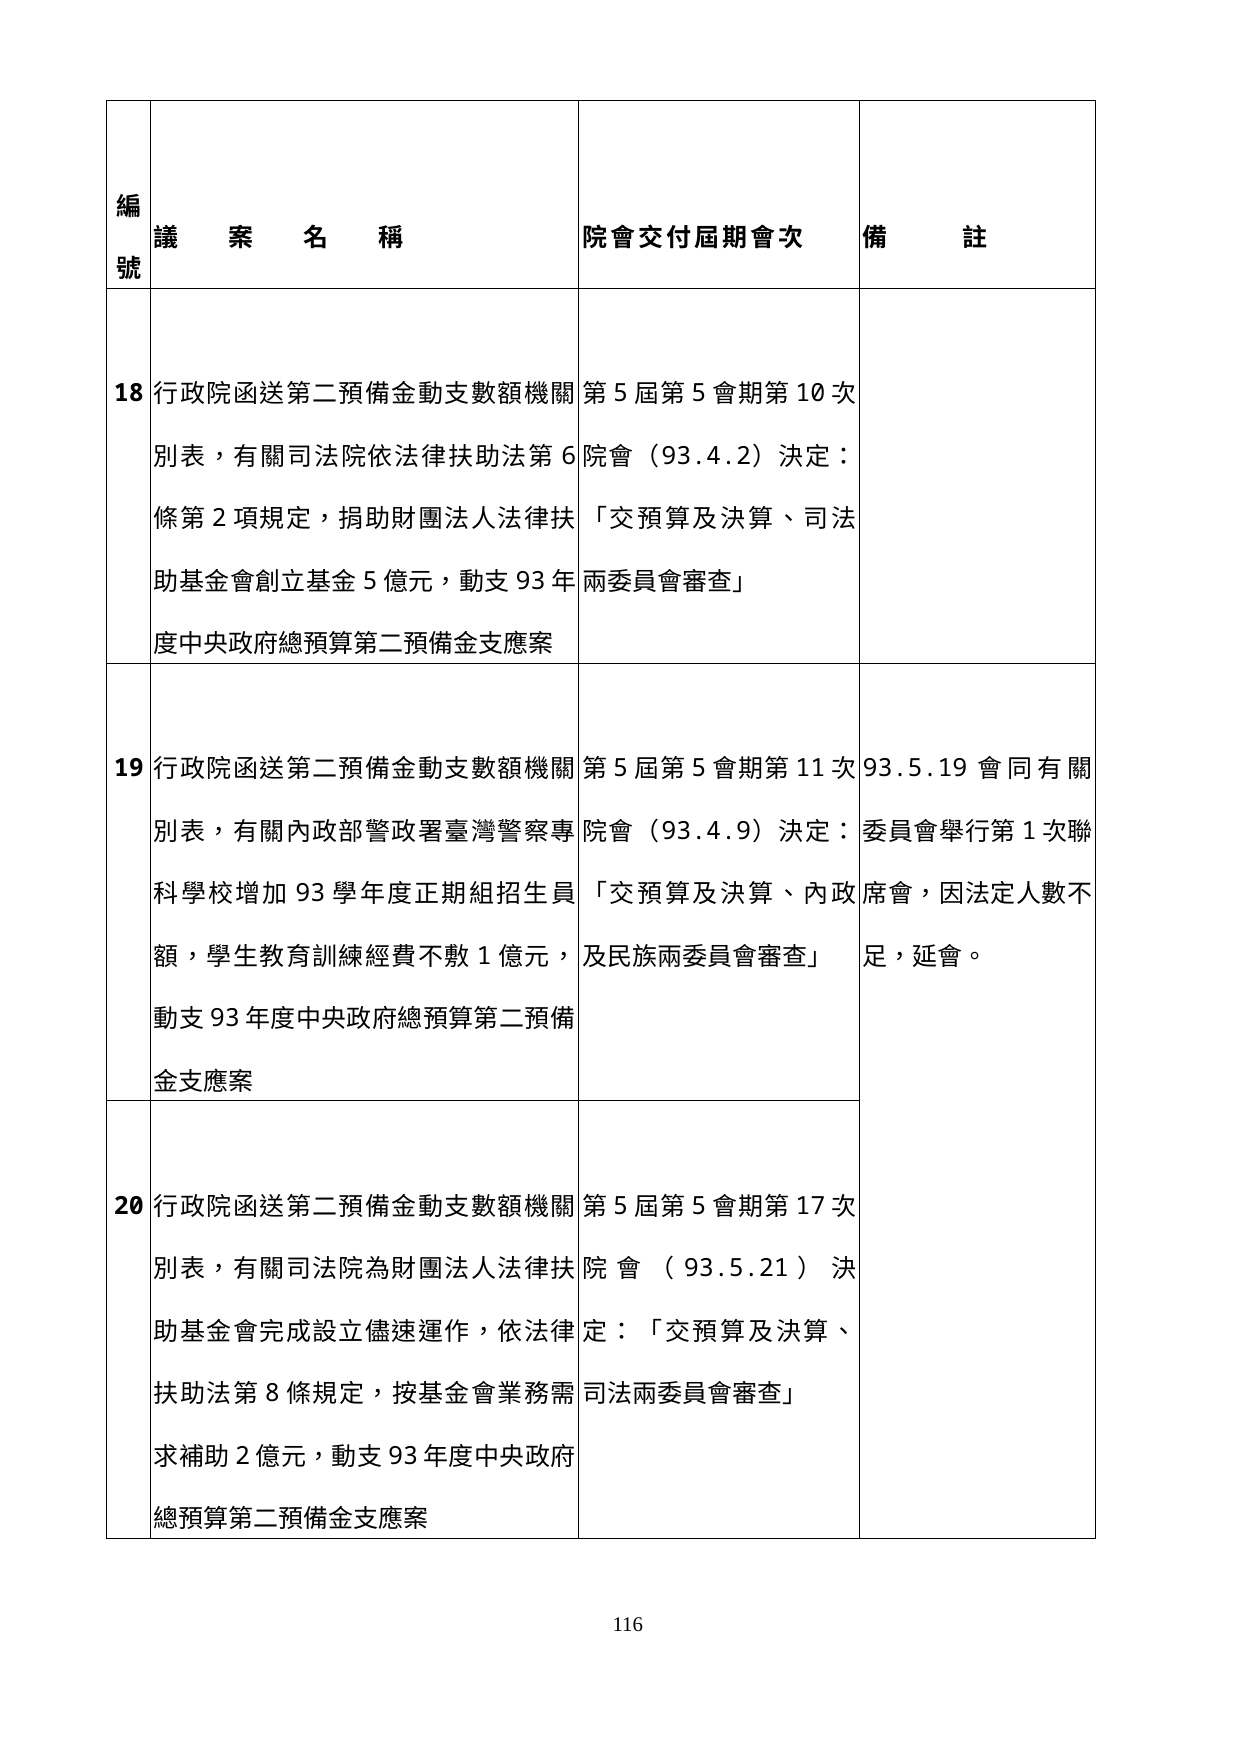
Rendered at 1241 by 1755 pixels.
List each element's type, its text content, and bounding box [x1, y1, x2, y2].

table_header 備 註 [860, 101, 1095, 288]
table_header 院會交付屆期會次 [579, 101, 859, 288]
table_cell [107, 1101, 150, 1538]
table_header 編號 [107, 101, 150, 288]
table_cell 第5屆第5會期第10次院會（93.4.2）決定：「交預算及決算、司法兩委員會審查」 [579, 289, 859, 663]
table_header 議 案 名 稱 [151, 101, 578, 288]
table_cell 93.5.19會同有關委員會舉行第1次聯席會，因法定人數不足，延會。 [860, 664, 1095, 1538]
table_cell [860, 289, 1095, 663]
table_cell 第5屆第5會期第17次院會（93.5.21）決定：「交預算及決算、司法兩委員會審查」 [579, 1101, 859, 1538]
table_cell [107, 664, 150, 1100]
table_cell 行政院函送第二預備金動支數額機關別表，有關內政部警政署臺灣警察專科學校增加93學年度正期組招生員額，學生教育訓練經費不敷1億元，動支93年度中央政府總預算第二預備金支應案 [151, 664, 578, 1100]
table_cell [107, 289, 150, 663]
table_cell 行政院函送第二預備金動支數額機關別表，有關司法院依法律扶助法第6條第2項規定，捐助財團法人法律扶助基金會創立基金5億元，動支93年度中央政府總預算第二預備金支應案 [151, 289, 578, 663]
table_cell 第5屆第5會期第11次院會（93.4.9）決定：「交預算及決算、內政及民族兩委員會審查」 [579, 664, 859, 1100]
table_cell 行政院函送第二預備金動支數額機關別表，有關司法院為財團法人法律扶助基金會完成設立儘速運作，依法律扶助法第8條規定，按基金會業務需求補助2億元，動支93年度中央政府總預算第二預備金支應案 [151, 1101, 578, 1538]
